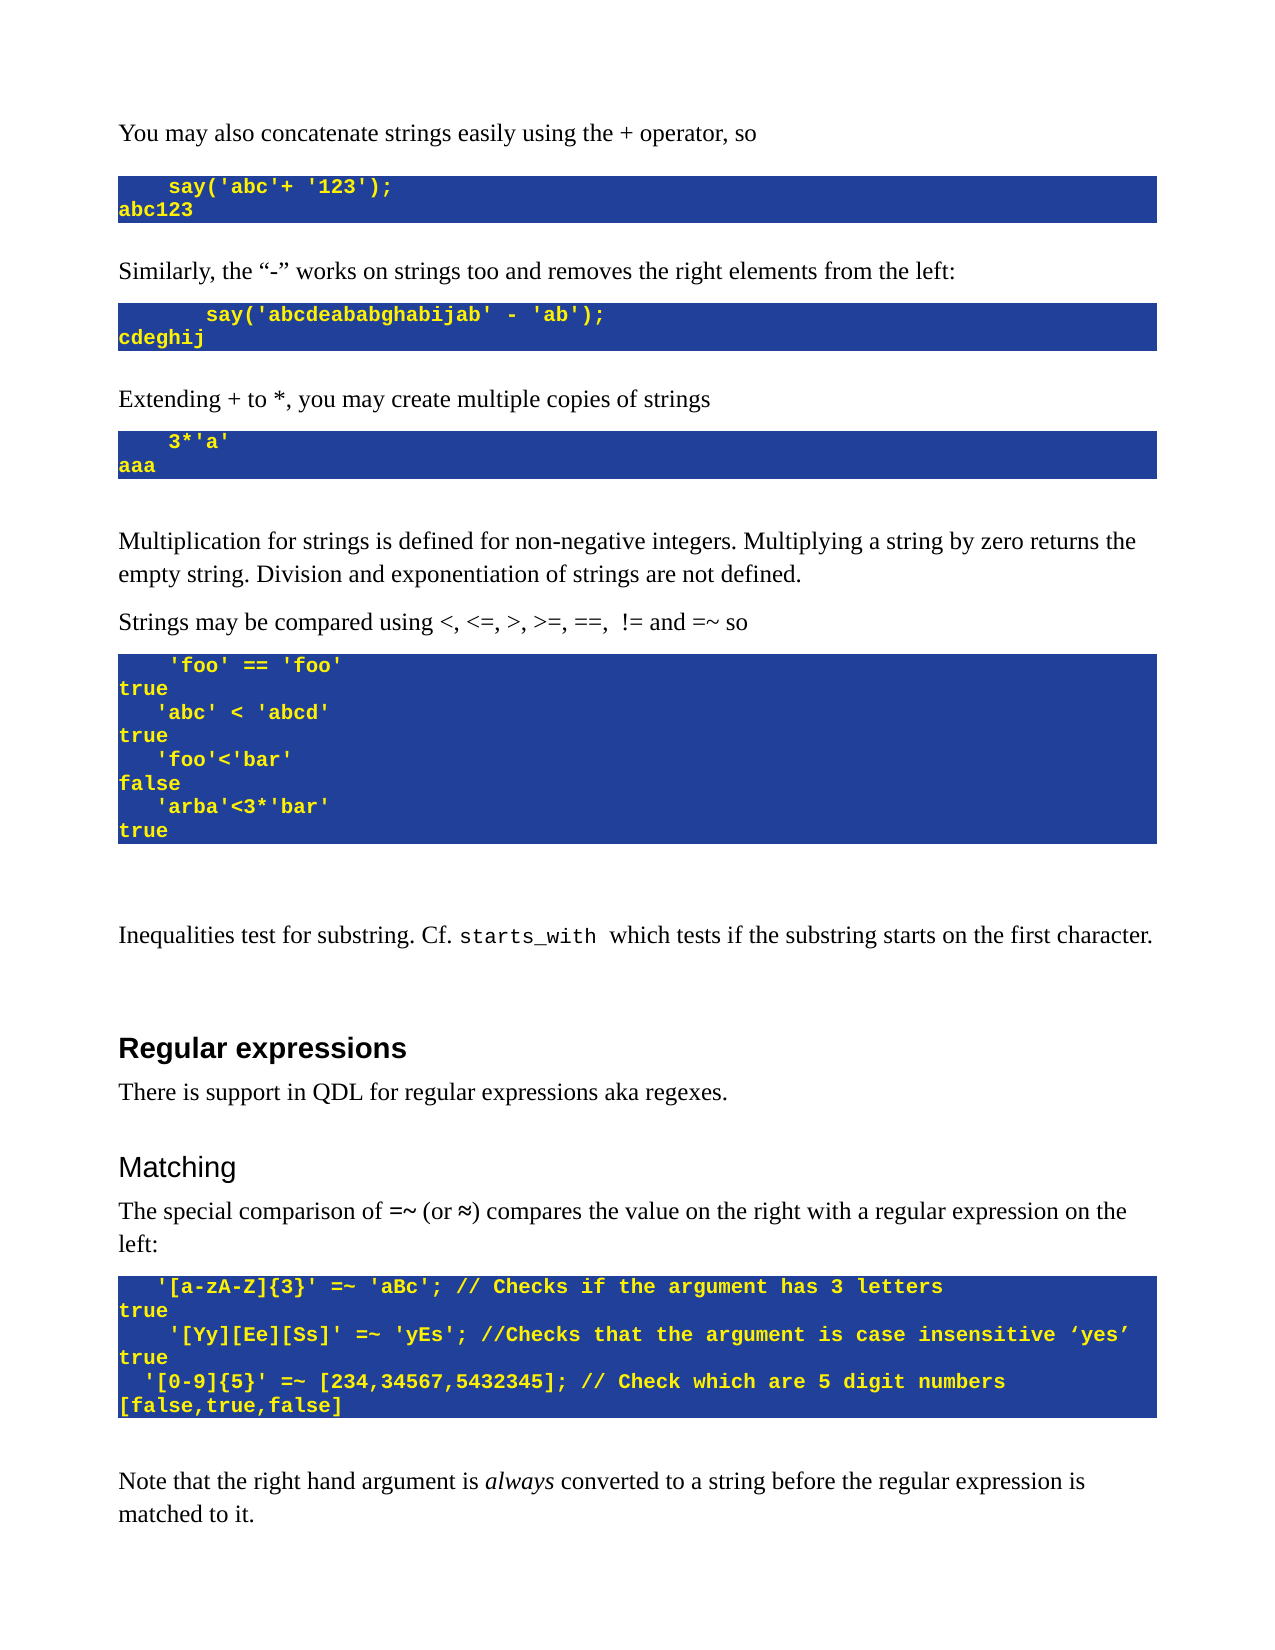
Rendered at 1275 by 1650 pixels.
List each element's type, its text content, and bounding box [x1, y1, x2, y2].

text '[Yy][Ee][Ss]' =~ 'yEs'; //Checks that the argument is case insensitive ‘yes’ [118, 1324, 1157, 1347]
text true [118, 726, 1157, 749]
text aaa [118, 455, 1157, 479]
text 'abc' < 'abcd' [118, 702, 1157, 726]
text true [118, 820, 1157, 844]
text true [118, 1300, 1157, 1324]
text Multiplication for strings is defined for non-negative integers. Multiplying a string by zero returns the empty string. Division and exponentiation of strings are not defined. [118, 526, 1157, 588]
text Extending + to *, you may create multiple copies of strings [118, 351, 1157, 413]
text say('abcdeababghabijab' - 'ab'); [118, 303, 1157, 327]
text You may also concatenate strings easily using the + operator, so [118, 118, 1157, 176]
text '[a-zA-Z]{3}' =~ 'aBc'; // Checks if the argument has 3 letters [118, 1276, 1157, 1300]
text 'foo' == 'foo' [118, 654, 1157, 678]
text say('abc'+ '123'); [118, 176, 1157, 199]
text Inequalities test for substring. Cf. starts_with which tests if the substring starts on the first character. [118, 920, 1157, 950]
text Similarly, the “-” works on strings too and removes the right elements from the left: [118, 223, 1157, 285]
subtitle Matching [118, 1150, 1157, 1183]
text false [118, 773, 1157, 796]
text 'foo'<'bar' [118, 749, 1157, 773]
text cdeghij [118, 327, 1157, 351]
text true [118, 1347, 1157, 1371]
text Note that the right hand argument is always converted to a string before the regular expression is matched to it. [118, 1466, 1157, 1528]
text The special comparison of =~ (or ≈) compares the value on the right with a regular expression on the left: [118, 1196, 1157, 1257]
text abc123 [118, 199, 1157, 223]
subtitle Regular expressions [118, 1031, 1157, 1064]
text [false,true,false] [118, 1394, 1157, 1418]
text 'arba'<3*'bar' [118, 796, 1157, 820]
text There is support in QDL for regular expressions aka regexes. [118, 1077, 1157, 1106]
text true [118, 678, 1157, 702]
text '[0-9]{5}' =~ [234,34567,5432345]; // Check which are 5 digit numbers [118, 1371, 1157, 1394]
text Strings may be compared using <, <=, >, >=, ==, != and =~ so [118, 607, 1157, 636]
text 3*'a' [118, 431, 1157, 455]
